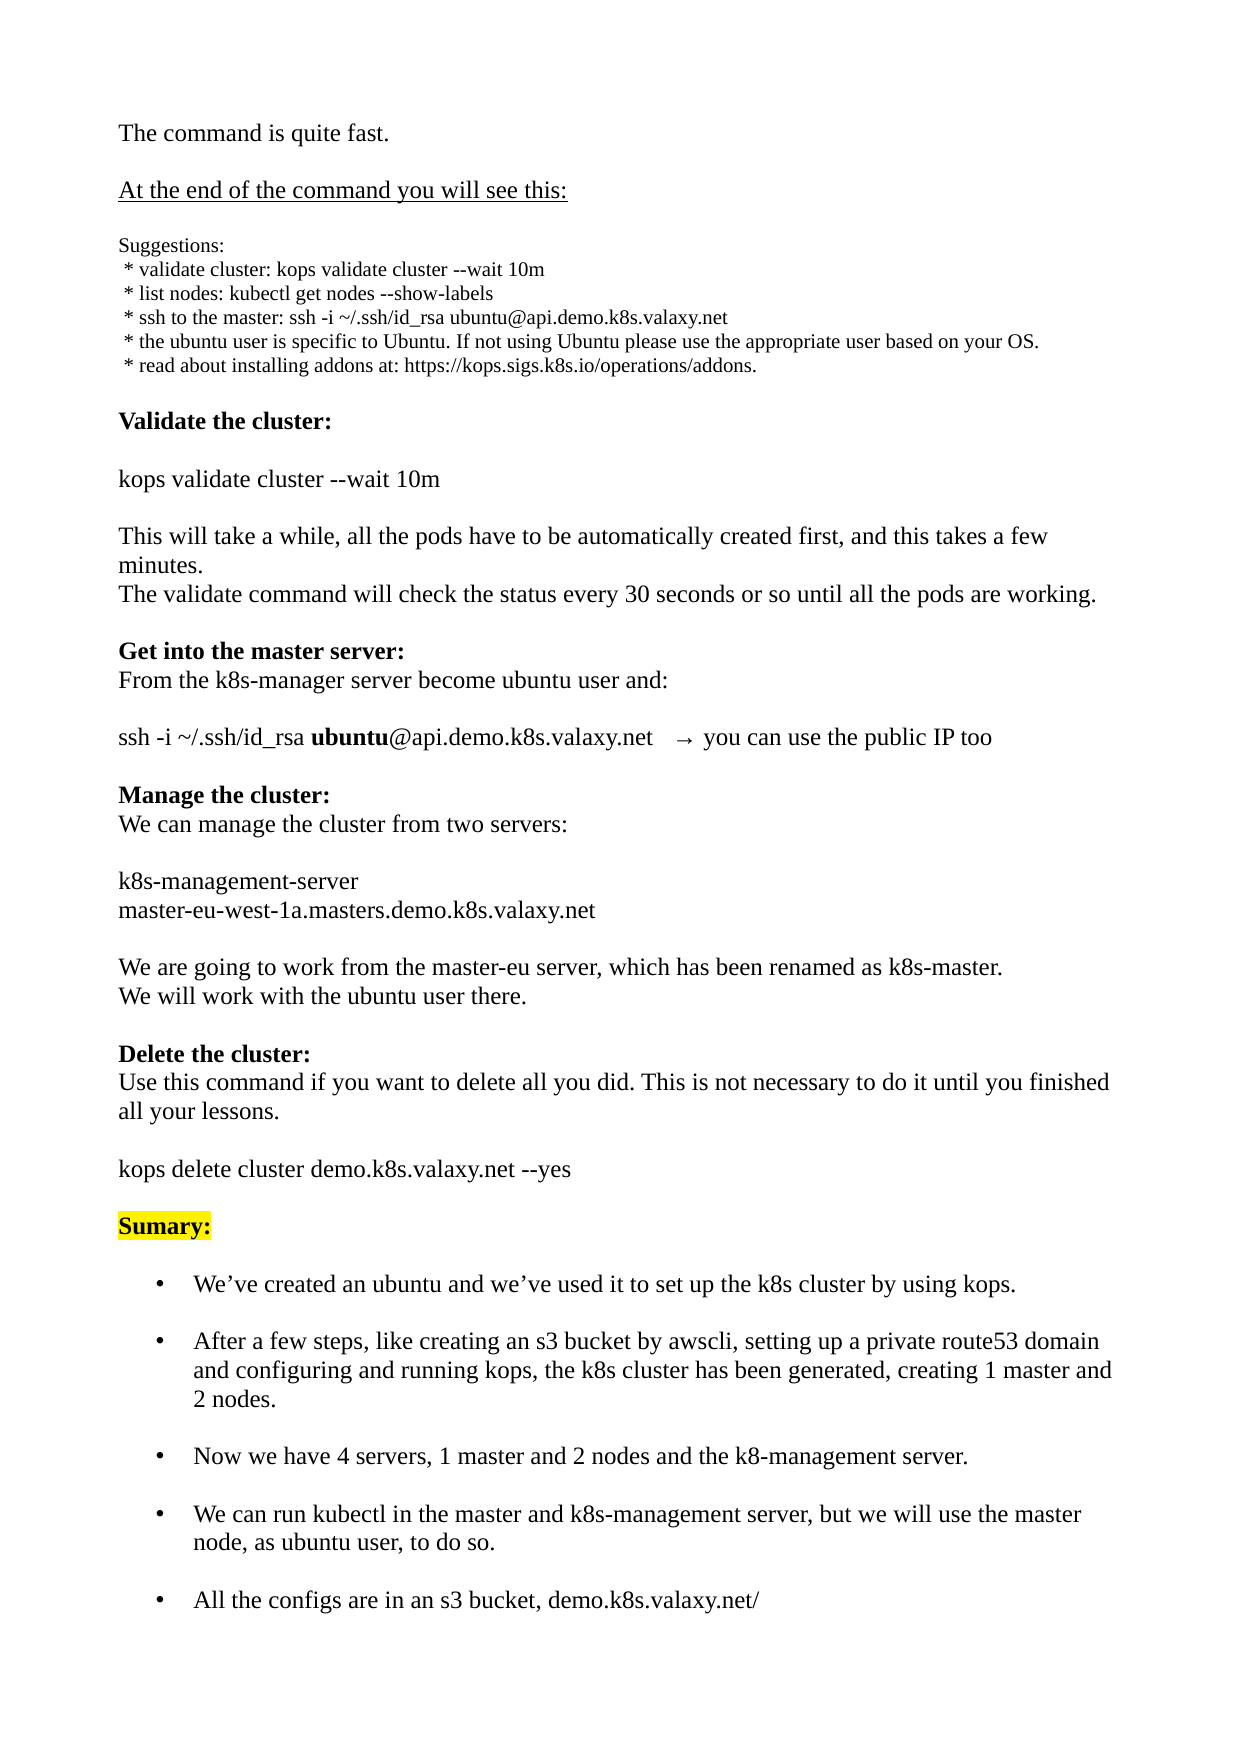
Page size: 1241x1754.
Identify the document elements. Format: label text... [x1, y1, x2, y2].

list After a few steps, like creating an s3 bucket by awscli, setting up a private route53 domain and configuring and running kops, the k8s cluster has been generated, creating 1 master and 2 nodes. [156, 1326, 1122, 1412]
text Delete the cluster: [118, 1039, 1122, 1067]
text kops validate cluster --wait 10m [118, 464, 1122, 492]
text * the ubuntu user is specific to Ubuntu. If not using Ubuntu please use the appropriate user based on your OS. [118, 329, 1122, 353]
list All the configs are in an s3 bucket, demo.k8s.valaxy.net/ [156, 1585, 1122, 1614]
text master-eu-west-1a.masters.demo.k8s.valaxy.net [118, 895, 1122, 924]
list We’ve created an ubuntu and we’ve used it to set up the k8s cluster by using kops. [156, 1269, 1122, 1297]
list Now we have 4 servers, 1 master and 2 nodes and the k8-management server. [156, 1441, 1122, 1470]
text This will take a while, all the pods have to be automatically created first, and this takes a few minutes. [118, 521, 1122, 579]
text ssh -i ~/.ssh/id_rsa ubuntu@api.demo.k8s.valaxy.net → you can use the public IP too [118, 722, 1122, 751]
text Validate the cluster: [118, 406, 1122, 435]
text * ssh to the master: ssh -i ~/.ssh/id_rsa ubuntu@api.demo.k8s.valaxy.net [118, 305, 1122, 329]
text From the k8s-manager server become ubuntu user and: [118, 665, 1122, 694]
text Sumary: [118, 1211, 1122, 1240]
text We can manage the cluster from two servers: [118, 809, 1122, 837]
text The command is quite fast. [118, 118, 1122, 147]
text The validate command will check the status every 30 seconds or so until all the pods are working. [118, 579, 1122, 607]
text k8s-management-server [118, 866, 1122, 895]
text Manage the cluster: [118, 780, 1122, 809]
text Use this command if you want to delete all you did. This is not necessary to do it until you finished all your lessons. [118, 1067, 1122, 1125]
text * list nodes: kubectl get nodes --show-labels [118, 281, 1122, 305]
text Get into the master server: [118, 636, 1122, 665]
list We can run kubectl in the master and k8s-management server, but we will use the master node, as ubuntu user, to do so. [156, 1499, 1122, 1556]
text At the end of the command you will see this: [118, 176, 1122, 204]
text We are going to work from the master-eu server, which has been renamed as k8s-master. [118, 952, 1122, 981]
text * validate cluster: kops validate cluster --wait 10m [118, 257, 1122, 281]
text Suggestions: [118, 233, 1122, 257]
text * read about installing addons at: https://kops.sigs.k8s.io/operations/addons. [118, 353, 1122, 377]
text kops delete cluster demo.k8s.valaxy.net --yes [118, 1154, 1122, 1182]
text We will work with the ubuntu user there. [118, 981, 1122, 1010]
